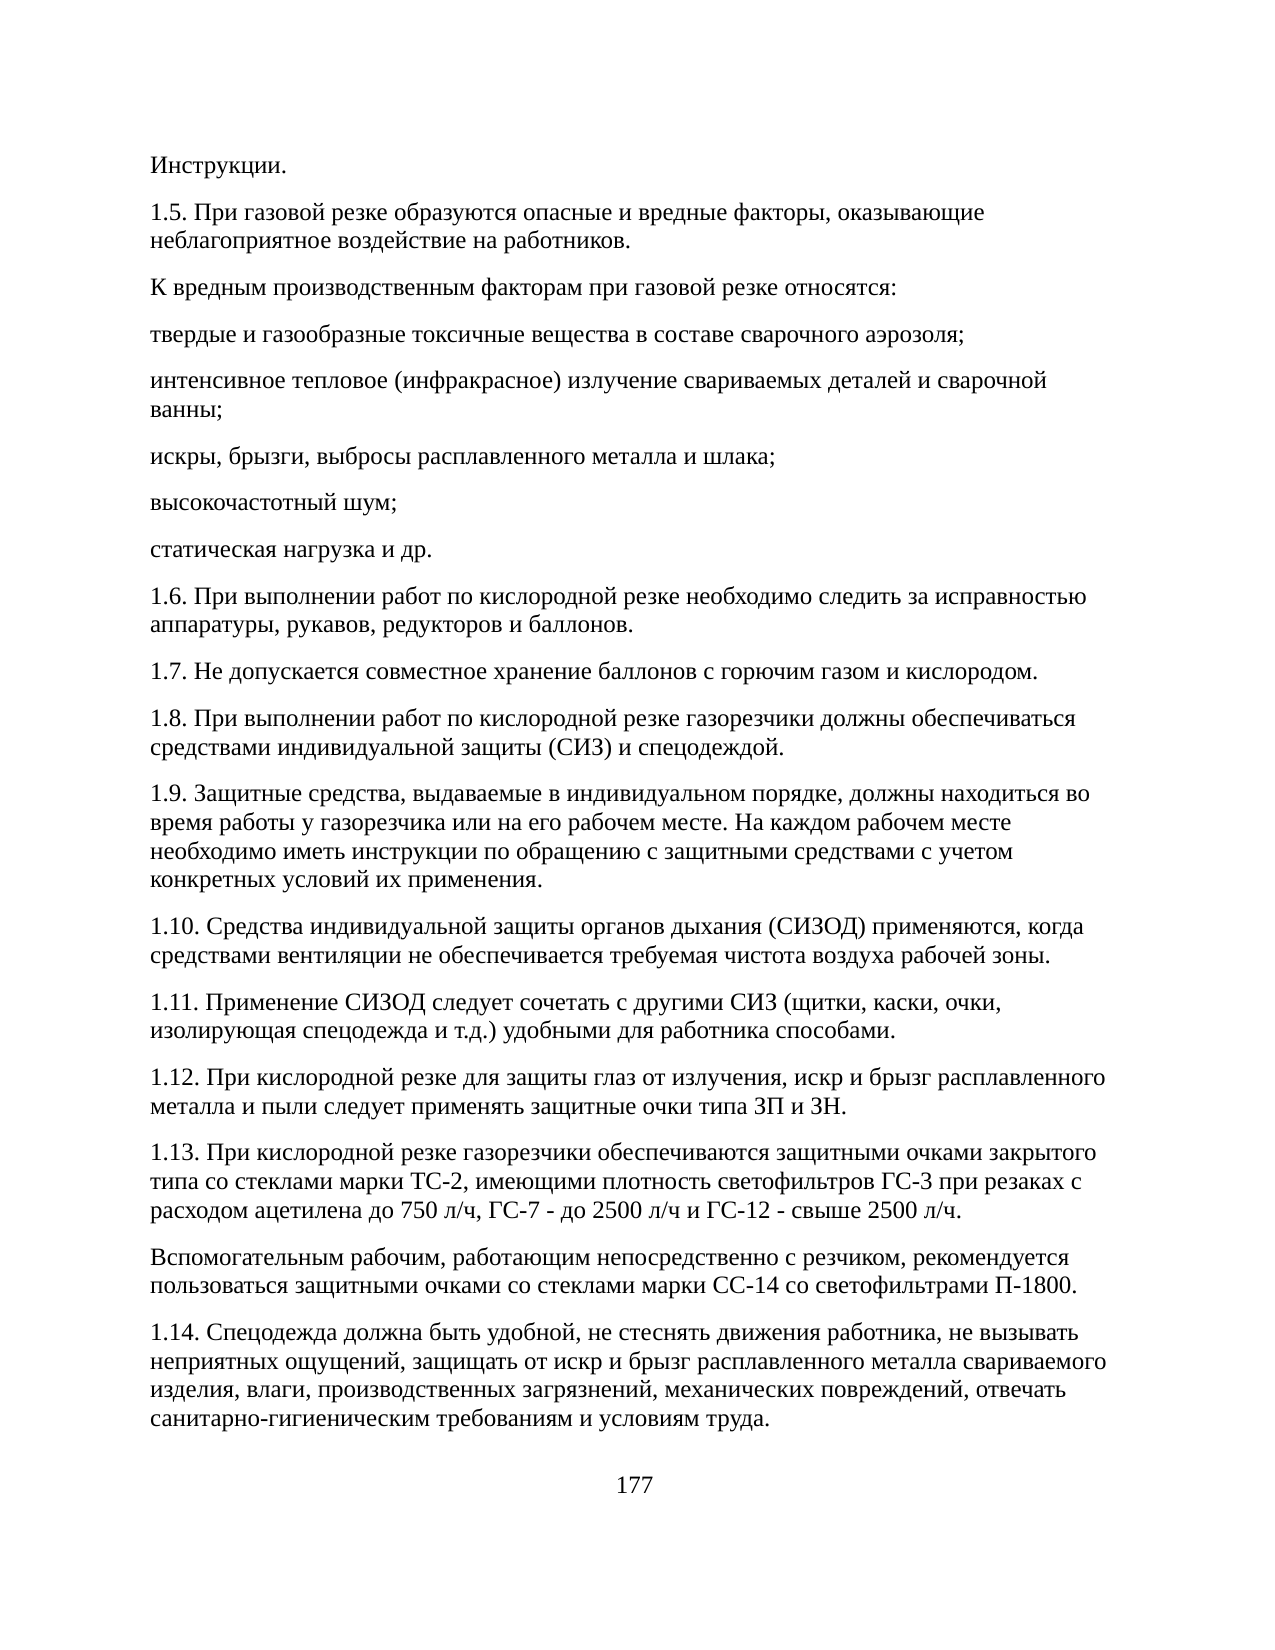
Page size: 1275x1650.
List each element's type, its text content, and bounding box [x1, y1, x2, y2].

text 1.13. При кислородной резке газорезчики обеспечиваются защитными очками закрытого типа со стеклами марки ТС-2, имеющими плотность светофильтров ГС-3 при резаках с расходом ацетилена до 750 л/ч, ГС-7 - до 2500 л/ч и ГС-12 - свыше 2500 л/ч. [150, 1137, 1125, 1224]
text 1.14. Спецодежда должна быть удобной, не стеснять движения работника, не вызывать неприятных ощущений, защищать от искр и брызг расплавленного металла свариваемого изделия, влаги, производственных загрязнений, механических повреждений, отвечать санитарно-гигиеническим требованиям и условиям труда. [150, 1317, 1125, 1432]
text твердые и газообразные токсичные вещества в составе сварочного аэрозоля; [150, 319, 1125, 347]
text 1.9. Защитные средства, выдаваемые в индивидуальном порядке, должны находиться во время работы у газорезчика или на его рабочем месте. На каждом рабочем месте необходимо иметь инструкции по обращению с защитными средствами с учетом конкретных условий их применения. [150, 778, 1125, 893]
text 1.12. При кислородной резке для защиты глаз от излучения, искр и брызг расплавленного металла и пыли следует применять защитные очки типа ЗП и ЗН. [150, 1062, 1125, 1119]
text К вредным производственным факторам при газовой резке относятся: [150, 272, 1125, 301]
text 1.8. При выполнении работ по кислородной резке газорезчики должны обеспечиваться средствами индивидуальной защиты (СИЗ) и спецодеждой. [150, 703, 1125, 760]
text 1.7. Не допускается совместное хранение баллонов с горючим газом и кислородом. [150, 656, 1125, 685]
text Вспомогательным рабочим, работающим непосредственно с резчиком, рекомендуется пользоваться защитными очками со стеклами марки СС-14 со светофильтрами П-1800. [150, 1242, 1125, 1299]
text 1.5. При газовой резке образуются опасные и вредные факторы, оказывающие неблагоприятное воздействие на работников. [150, 197, 1125, 254]
text 1.6. При выполнении работ по кислородной резке необходимо следить за исправностью аппаратуры, рукавов, редукторов и баллонов. [150, 581, 1125, 638]
text Инструкции. [150, 150, 1125, 179]
text статическая нагрузка и др. [150, 534, 1125, 563]
text высокочастотный шум; [150, 487, 1125, 516]
text 1.11. Применение СИЗОД следует сочетать с другими СИЗ (щитки, каски, очки, изолирующая спецодежда и т.д.) удобными для работника способами. [150, 987, 1125, 1044]
text искры, брызги, выбросы расплавленного металла и шлака; [150, 441, 1125, 469]
text 1.10. Средства индивидуальной защиты органов дыхания (СИЗОД) применяются, когда средствами вентиляции не обеспечивается требуемая чистота воздуха рабочей зоны. [150, 911, 1125, 969]
text интенсивное тепловое (инфракрасное) излучение свариваемых деталей и сварочной ванны; [150, 365, 1125, 423]
